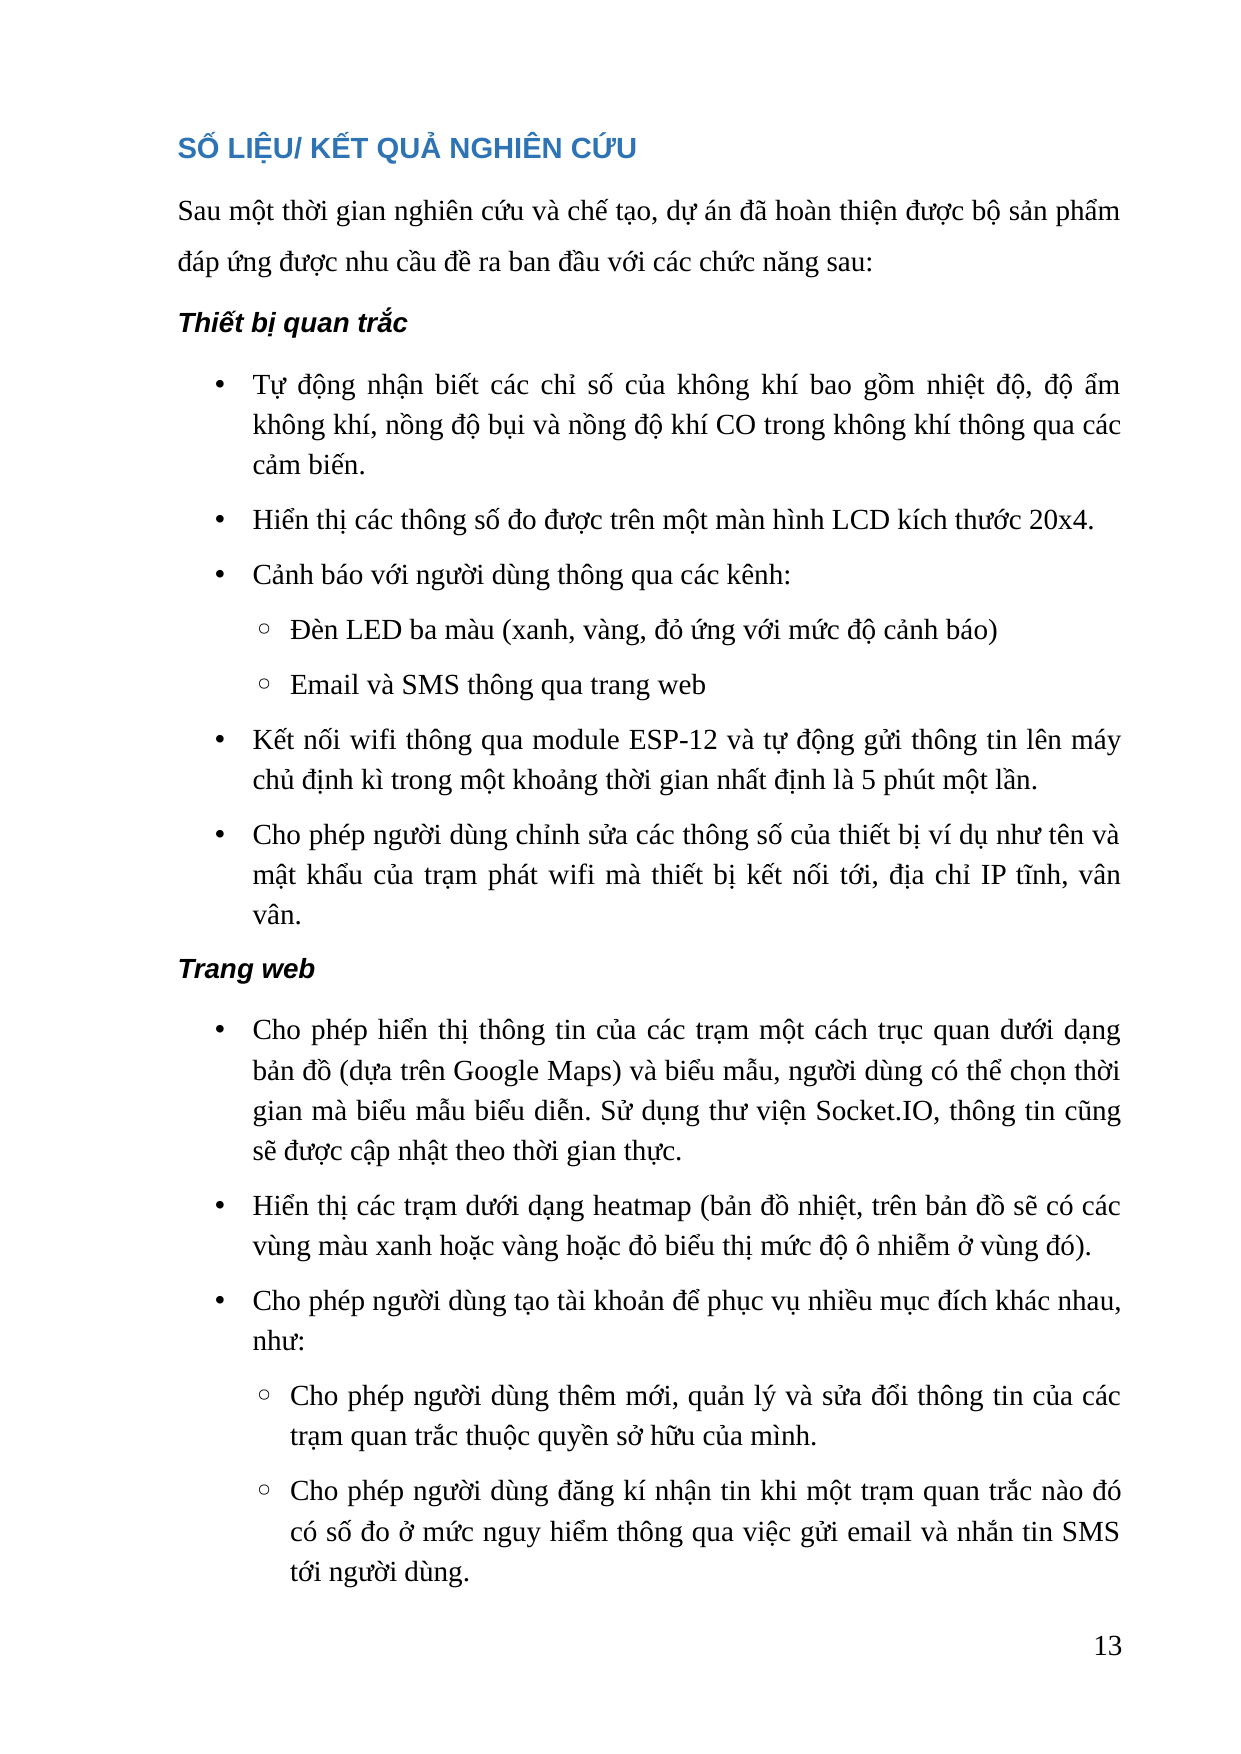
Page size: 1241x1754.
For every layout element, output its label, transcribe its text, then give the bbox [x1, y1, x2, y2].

list Email và SMS thông qua trang web [252, 667, 1122, 701]
list Cho phép hiển thị thông tin của các trạm một cách trục quan dưới dạng bản đồ (dựa trên Google Maps) và biểu mẫu, người dùng có thể chọn thời gian mà biểu mẫu biểu diễn. Sử dụng thư viện Socket.IO, thông tin cũng sẽ được cập nhật theo thời gian thực. [215, 1012, 1122, 1167]
subtitle SỐ LIỆU/ KẾT QUẢ NGHIÊN CỨU [177, 131, 1122, 164]
list Kết nối wifi thông qua module ESP-12 và tự động gửi thông tin lên máy chủ định kì trong một khoảng thời gian nhất định là 5 phút một lần. [215, 722, 1122, 796]
subtitle Trang web [177, 952, 1122, 984]
list Cho phép người dùng tạo tài khoản để phục vụ nhiều mục đích khác nhau, như: [215, 1283, 1122, 1357]
list Hiển thị các thông số đo được trên một màn hình LCD kích thước 20x4. [215, 502, 1122, 536]
list Cho phép người dùng chỉnh sửa các thông số của thiết bị ví dụ như tên và mật khẩu của trạm phát wifi mà thiết bị kết nối tới, địa chỉ IP tĩnh, vân vân. [215, 817, 1122, 931]
list Cảnh báo với người dùng thông qua các kênh: [215, 557, 1122, 591]
list Đèn LED ba màu (xanh, vàng, đỏ ứng với mức độ cảnh báo) [252, 612, 1122, 646]
subtitle Thiết bị quan trắc [177, 307, 1122, 338]
list Hiển thị các trạm dưới dạng heatmap (bản đồ nhiệt, trên bản đồ sẽ có các vùng màu xanh hoặc vàng hoặc đỏ biểu thị mức độ ô nhiễm ở vùng đó). [215, 1188, 1122, 1262]
text Sau một thời gian nghiên cứu và chế tạo, dự án đã hoàn thiện được bộ sản phẩm đáp ứng được nhu cầu đề ra ban đầu với các chức năng sau: [177, 193, 1122, 277]
list Tự động nhận biết các chỉ số của không khí bao gồm nhiệt độ, độ ẩm không khí, nồng độ bụi và nồng độ khí CO trong không khí thông qua các cảm biến. [215, 367, 1122, 481]
list Cho phép người dùng thêm mới, quản lý và sửa đổi thông tin của các trạm quan trắc thuộc quyền sở hữu của mình. [252, 1378, 1122, 1452]
list Cho phép người dùng đăng kí nhận tin khi một trạm quan trắc nào đó có số đo ở mức nguy hiểm thông qua việc gửi email và nhắn tin SMS tới người dùng. [252, 1473, 1122, 1587]
